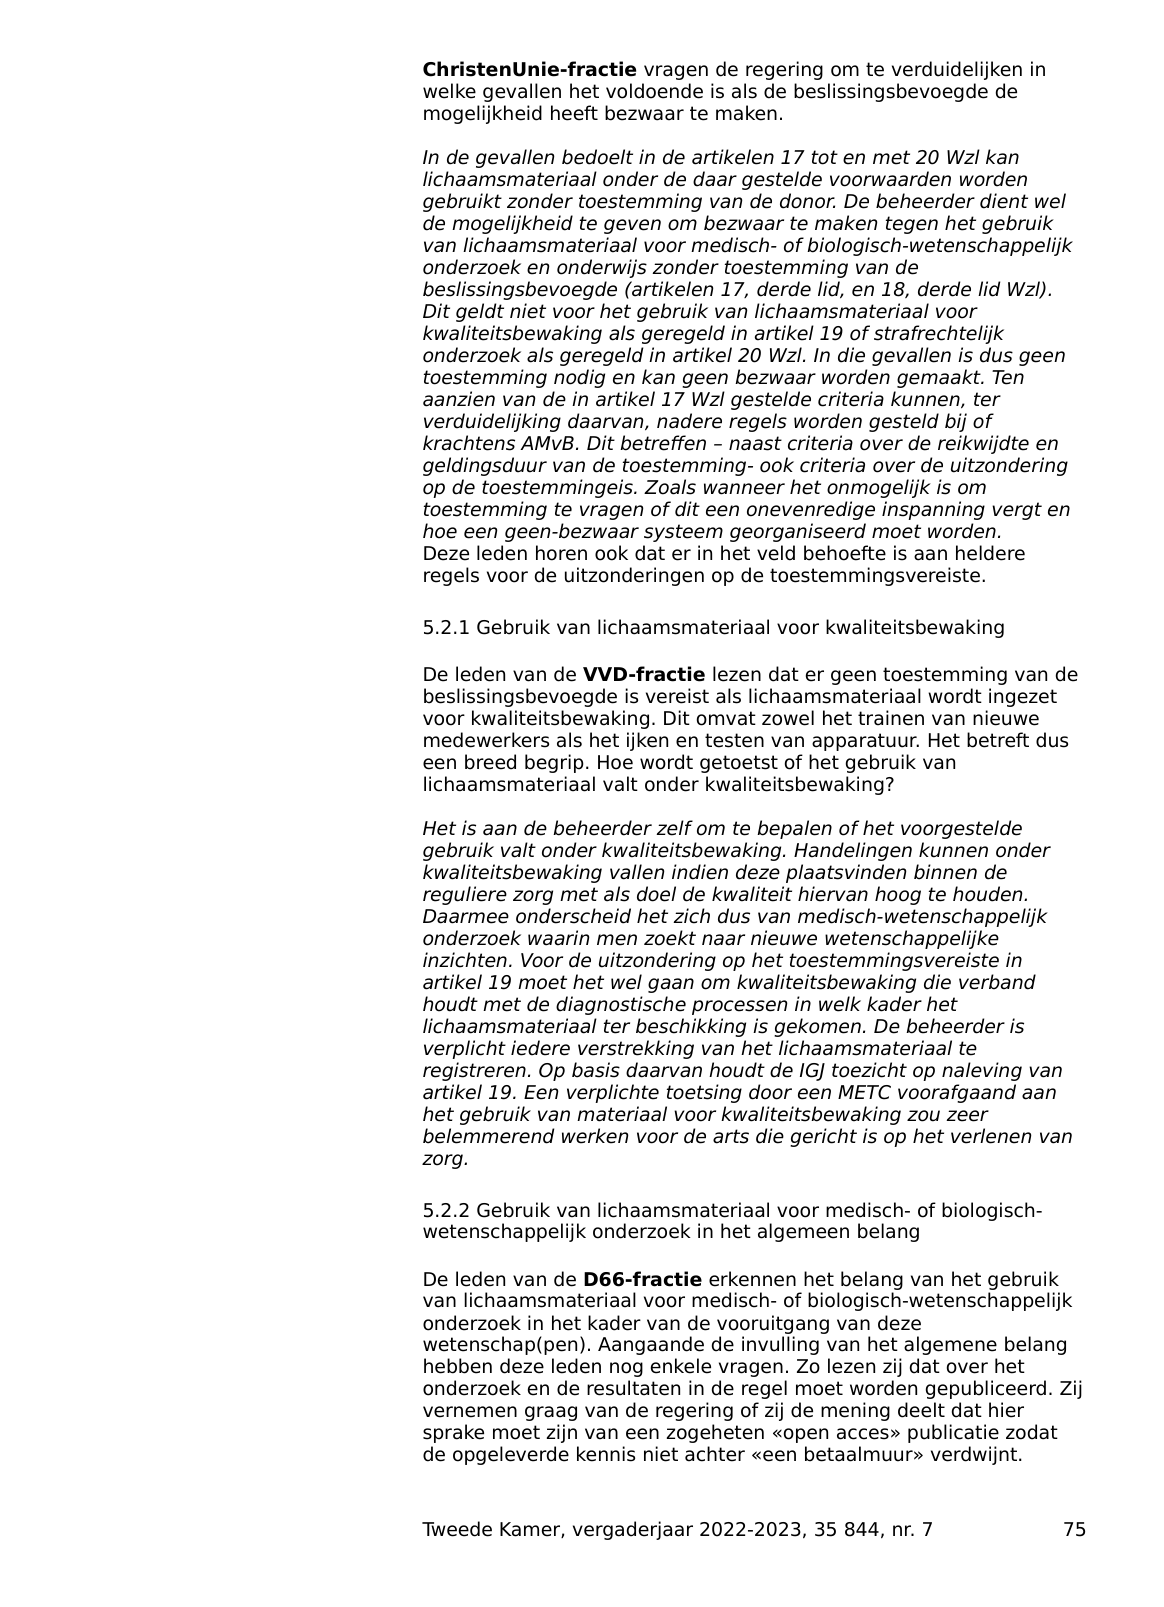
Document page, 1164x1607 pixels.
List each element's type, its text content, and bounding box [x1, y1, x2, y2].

text Het is aan de beheerder zelf om te bepalen of het voorgestelde gebruik valt onder kwaliteitsbewaking. Handelingen kunnen onder kwaliteitsbewaking vallen indien deze plaatsvinden binnen de reguliere zorg met als doel de kwaliteit hiervan hoog te houden. Daarmee onderscheid het zich dus van medisch-wetenschappelijk onderzoek waarin men zoekt naar nieuwe wetenschappelijke inzichten. Voor de uitzondering op het toestemmingsvereiste in artikel 19 moet het wel gaan om kwaliteitsbewaking die verband houdt met de diagnostische processen in welk kader het lichaamsmateriaal ter beschikking is gekomen. De beheerder is verplicht iedere verstrekking van het lichaamsmateriaal te registreren. Op basis daarvan houdt de IGJ toezicht op naleving van artikel 19. Een verplichte toetsing door een METC voorafgaand aan het gebruik van materiaal voor kwaliteitsbewaking zou zeer belemmerend werken voor de arts die gericht is op het verlenen van zorg. [422, 818, 1087, 1169]
subtitle 5.2.1 Gebruik van lichaamsmateriaal voor kwaliteitsbewaking [422, 617, 1087, 639]
text De leden van de VVD-fractie lezen dat er geen toestemming van de beslissingsbevoegde is vereist als lichaamsmateriaal wordt ingezet voor kwaliteitsbewaking. Dit omvat zowel het trainen van nieuwe medewerkers als het ijken en testen van apparatuur. Het betreft dus een breed begrip. Hoe wordt getoetst of het gebruik van lichaamsmateriaal valt onder kwaliteitsbewaking? [422, 664, 1087, 796]
text ChristenUnie-fractie vragen de regering om te verduidelijken in welke gevallen het voldoende is als de beslissingsbevoegde de mogelijkheid heeft bezwaar te maken. [422, 59, 1087, 125]
text De leden van de D66-fractie erkennen het belang van het gebruik van lichaamsmateriaal voor medisch- of biologisch-wetenschappelijk onderzoek in het kader van de vooruitgang van deze wetenschap(pen). Aangaande de invulling van het algemene belang hebben deze leden nog enkele vragen. Zo lezen zij dat over het onderzoek en de resultaten in de regel moet worden gepubliceerd. Zij vernemen graag van de regering of zij de mening deelt dat hier sprake moet zijn van een zogeheten «open acces» publicatie zodat de opgeleverde kennis niet achter «een betaalmuur» verdwijnt. [422, 1268, 1087, 1466]
subtitle 5.2.2 Gebruik van lichaamsmateriaal voor medisch- of biologisch-wetenschappelijk onderzoek in het algemeen belang [422, 1199, 1087, 1243]
text In de gevallen bedoelt in de artikelen 17 tot en met 20 Wzl kan lichaamsmateriaal onder de daar gestelde voorwaarden worden gebruikt zonder toestemming van de donor. De beheerder dient wel de mogelijkheid te geven om bezwaar te maken tegen het gebruik van lichaamsmateriaal voor medisch- of biologisch-wetenschappelijk onderzoek en onderwijs zonder toestemming van de beslissingsbevoegde (artikelen 17, derde lid, en 18, derde lid Wzl). Dit geldt niet voor het gebruik van lichaamsmateriaal voor kwaliteitsbewaking als geregeld in artikel 19 of strafrechtelijk onderzoek als geregeld in artikel 20 Wzl. In die gevallen is dus geen toestemming nodig en kan geen bezwaar worden gemaakt. Ten aanzien van de in artikel 17 Wzl gestelde criteria kunnen, ter verduidelijking daarvan, nadere regels worden gesteld bij of krachtens AMvB. Dit betreffen – naast criteria over de reikwijdte en geldingsduur van de toestemming- ook criteria over de uitzondering op de toestemmingeis. Zoals wanneer het onmogelijk is om toestemming te vragen of dit een onevenredige inspanning vergt en hoe een geen-bezwaar systeem georganiseerd moet worden. [422, 147, 1087, 543]
text Deze leden horen ook dat er in het veld behoefte is aan heldere regels voor de uitzonderingen op de toestemmingsvereiste. [422, 543, 1087, 587]
